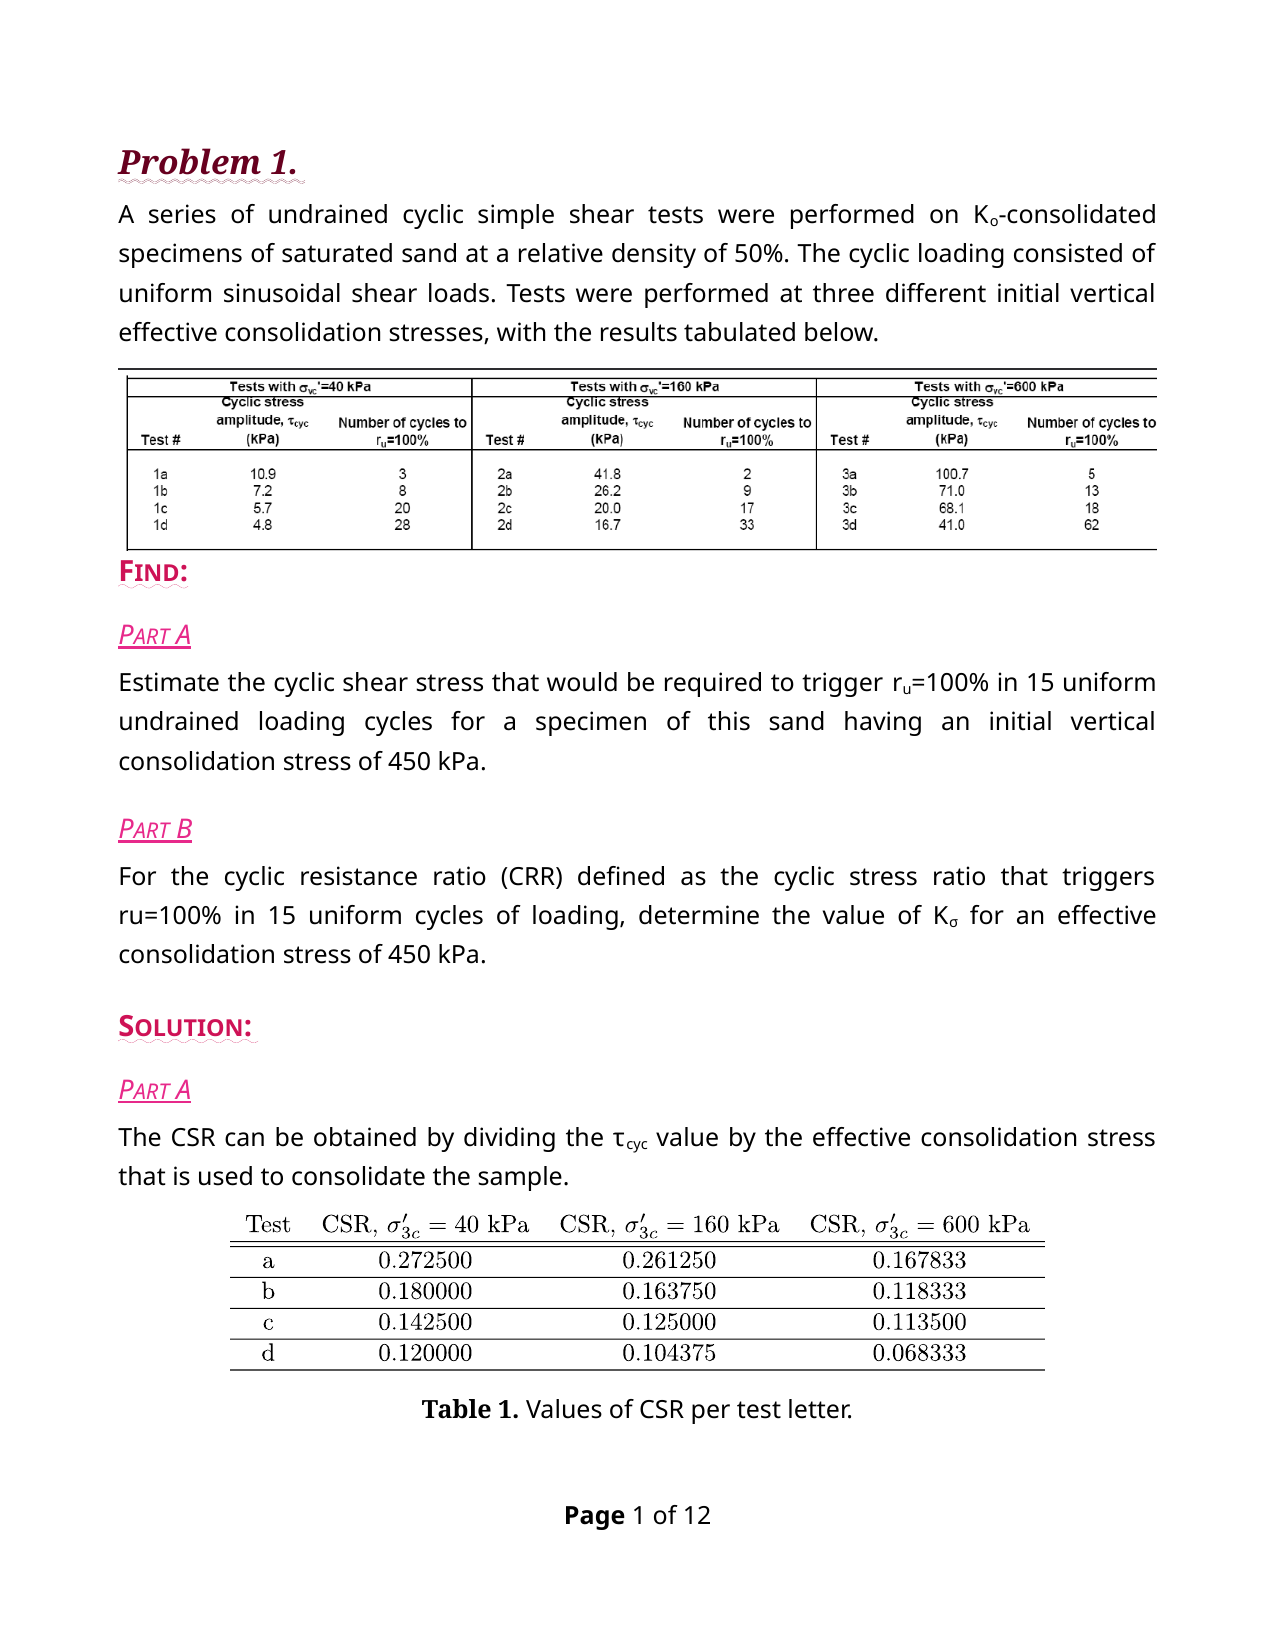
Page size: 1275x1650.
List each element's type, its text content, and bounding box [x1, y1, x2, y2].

subtitle Find: [118, 551, 1157, 590]
text Table 1. Values of CSR per test letter. [118, 1391, 1157, 1425]
subtitle Part A [118, 615, 1157, 652]
subtitle Solution: [118, 1005, 1157, 1045]
picture [118, 368, 1157, 551]
text A series of undrained cyclic simple shear tests were performed on Ko-consolidated specimens of saturated sand at a relative density of 50%. The cyclic loading consisted of uniform sinusoidal shear loads. Tests were performed at three different initial vertical effective consolidation stresses, with the results tabulated below. [118, 197, 1157, 348]
subtitle Part A [118, 1070, 1157, 1107]
text Estimate the cyclic shear stress that would be required to trigger ru=100% in 15 uniform undrained loading cycles for a specimen of this sand having an initial vertical consolidation stress of 450 kPa. [118, 665, 1157, 777]
text For the cyclic resistance ratio (CRR) defined as the cyclic stress ratio that triggers ru=100% in 15 uniform cycles of loading, determine the value of Kσ for an effective consolidation stress of 450 kPa. [118, 859, 1157, 971]
subtitle Part B [118, 809, 1157, 846]
text The CSR can be obtained by dividing the τcyc value by the effective consolidation stress that is used to consolidate the sample. [118, 1119, 1157, 1193]
subtitle Problem 1. [118, 139, 1157, 184]
